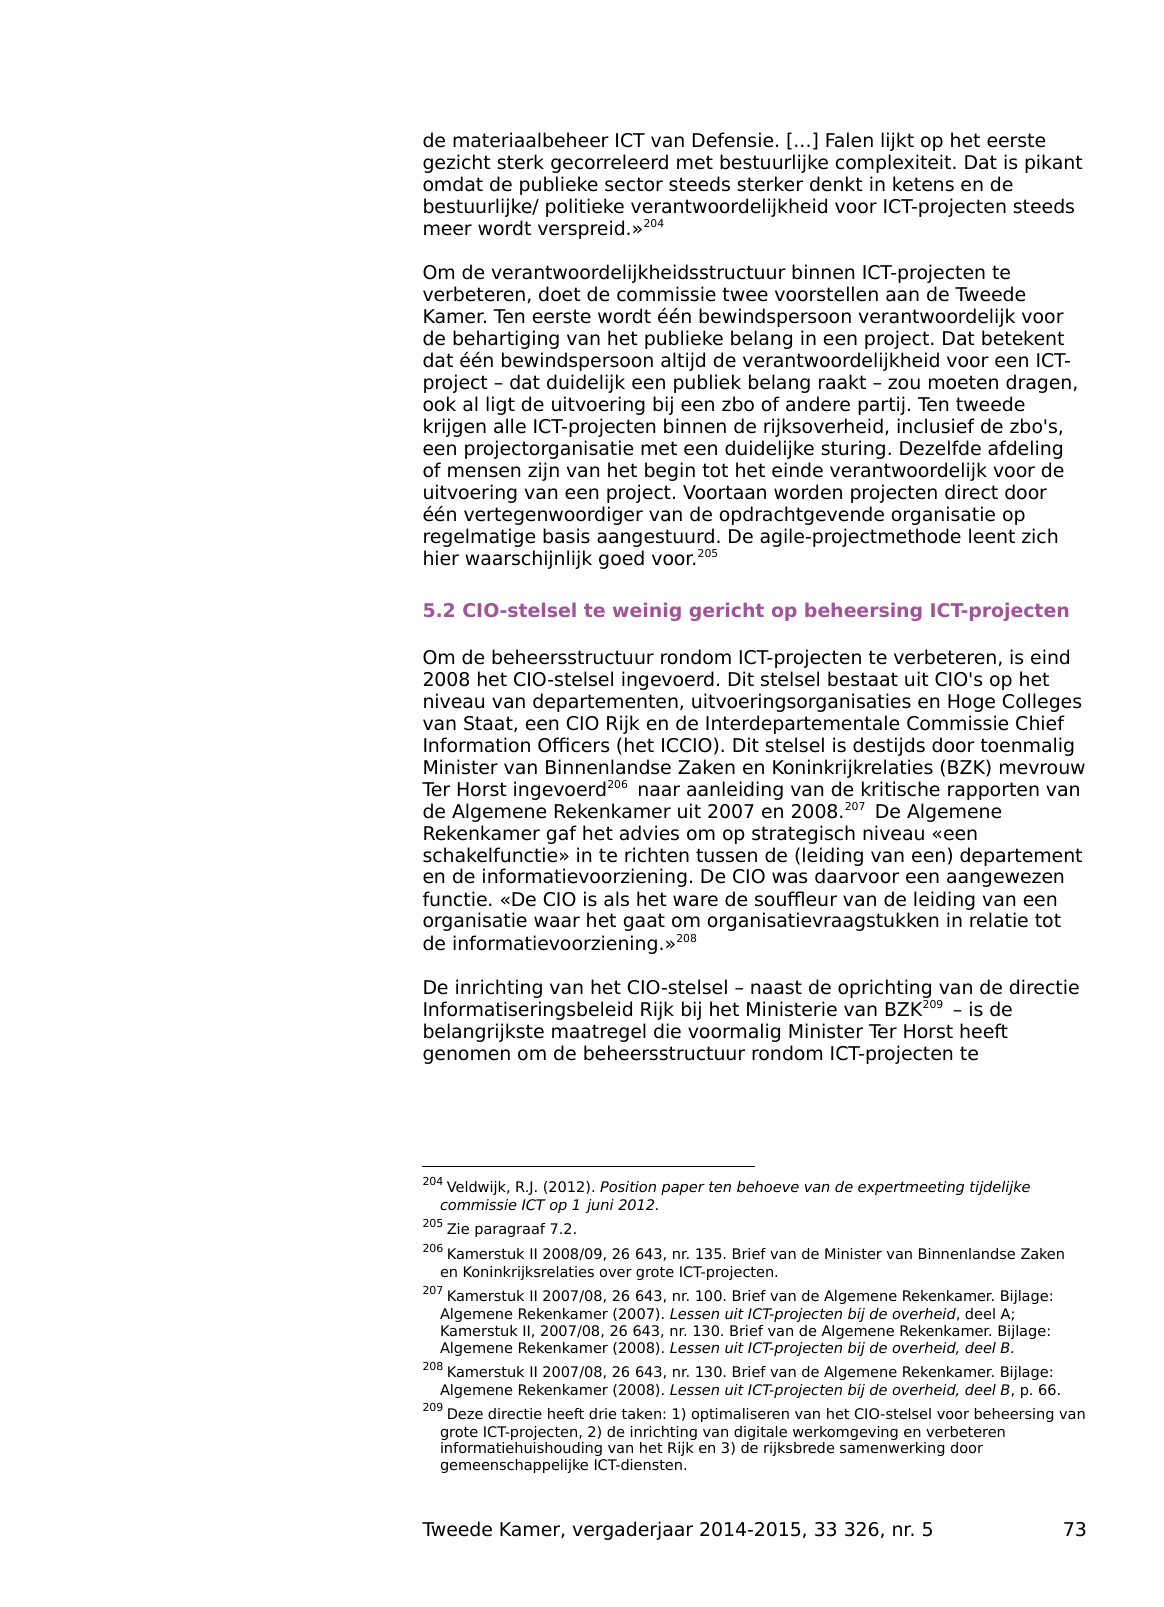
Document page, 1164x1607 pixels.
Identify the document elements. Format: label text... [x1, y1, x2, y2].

text de materiaalbeheer ICT van Defensie. [...] Falen lijkt op het eerste gezicht sterk gecorreleerd met bestuurlijke complexiteit. Dat is pikant omdat de publieke sector steeds sterker denkt in ketens en de bestuurlijke/ politieke verantwoordelijkheid voor ICT-projecten steeds meer wordt verspreid.» [422, 130, 1087, 240]
text De inrichting van het CIO-stelsel – naast de oprichting van de directie Informatiseringsbeleid Rijk bij het Ministerie van BZK – is de belangrijkste maatregel die voormalig Minister Ter Horst heeft genomen om de beheersstructuur rondom ICT-projecten te [422, 977, 1087, 1064]
text Kamerstuk II 2008/09, 26 643, nr. 135. Brief van de Minister van Binnenlandse Zaken en Koninkrijksrelaties over grote ICT-projecten. [422, 1242, 1087, 1281]
text Kamerstuk II 2007/08, 26 643, nr. 130. Brief van de Algemene Rekenkamer. Bijlage: Algemene Rekenkamer (2008). Lessen uit ICT-projecten bij de overheid, deel B, p. 66. [422, 1360, 1087, 1399]
text Zie paragraaf 7.2. [422, 1217, 1087, 1239]
text Veldwijk, R.J. (2012). Position paper ten behoeve van de expertmeeting tijdelijke commissie ICT op 1 juni 2012. [422, 1175, 1087, 1214]
text Deze directie heeft drie taken: 1) optimaliseren van het CIO-stelsel voor beheersing van grote ICT-projecten, 2) de inrichting van digitale werkomgeving en verbeteren informatiehuishouding van het Rijk en 3) de rijksbrede samenwerking door gemeenschappelijke ICT-diensten. [422, 1402, 1087, 1474]
text Om de verantwoordelijkheidsstructuur binnen ICT-projecten te verbeteren, doet de commissie twee voorstellen aan de Tweede Kamer. Ten eerste wordt één bewindspersoon verantwoordelijk voor de behartiging van het publieke belang in een project. Dat betekent dat één bewindspersoon altijd de verantwoordelijkheid voor een ICT-project – dat duidelijk een publiek belang raakt – zou moeten dragen, ook al ligt de uitvoering bij een zbo of andere partij. Ten tweede krijgen alle ICT-projecten binnen de rijksoverheid, inclusief de zbo's, een projectorganisatie met een duidelijke sturing. Dezelfde afdeling of mensen zijn van het begin tot het einde verantwoordelijk voor de uitvoering van een project. Voortaan worden projecten direct door één vertegenwoordiger van de opdrachtgevende organisatie op regelmatige basis aangestuurd. De agile-projectmethode leent zich hier waarschijnlijk goed voor. [422, 262, 1087, 570]
text Om de beheersstructuur rondom ICT-projecten te verbeteren, is eind 2008 het CIO-stelsel ingevoerd. Dit stelsel bestaat uit CIO's op het niveau van departementen, uitvoeringsorganisaties en Hoge Colleges van Staat, een CIO Rijk en de Interdepartementale Commissie Chief Information Officers (het ICCIO). Dit stelsel is destijds door toenmalig Minister van Binnenlandse Zaken en Koninkrijkrelaties (BZK) mevrouw Ter Horst ingevoerd naar aanleiding van de kritische rapporten van de Algemene Rekenkamer uit 2007 en 2008. De Algemene Rekenkamer gaf het advies om op strategisch niveau «een schakelfunctie» in te richten tussen de (leiding van een) departement en de informatievoorziening. De CIO was daarvoor een aangewezen functie. «De CIO is als het ware de souffleur van de leiding van een organisatie waar het gaat om organisatievraagstukken in relatie tot de informatievoorziening.» [422, 647, 1087, 954]
subtitle 5.2 CIO-stelsel te weinig gericht op beheersing ICT-projecten [422, 600, 1087, 622]
text Kamerstuk II 2007/08, 26 643, nr. 100. Brief van de Algemene Rekenkamer. Bijlage: Algemene Rekenkamer (2007). Lessen uit ICT-projecten bij de overheid, deel A; Kamerstuk II, 2007/08, 26 643, nr. 130. Brief van de Algemene Rekenkamer. Bijlage: Algemene Rekenkamer (2008). Lessen uit ICT-projecten bij de overheid, deel B. [422, 1284, 1087, 1357]
